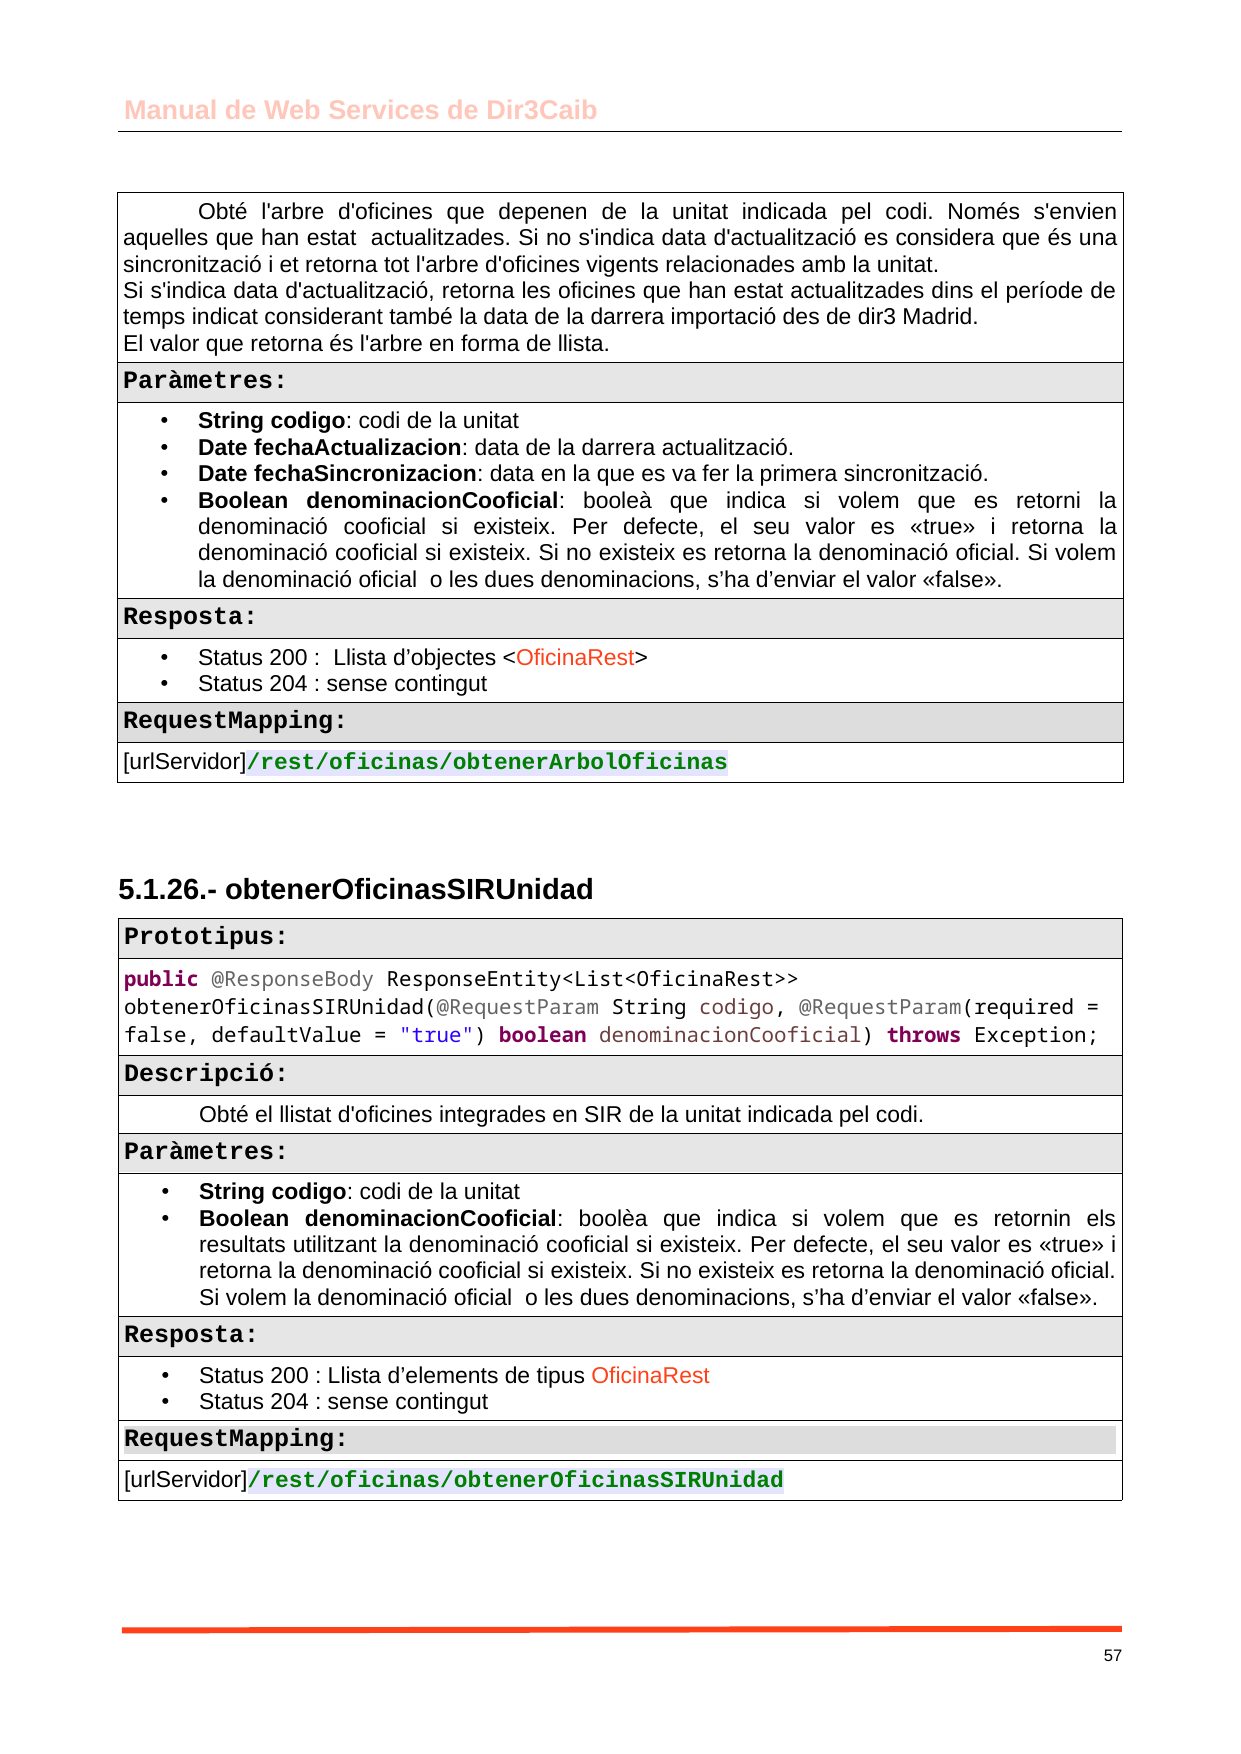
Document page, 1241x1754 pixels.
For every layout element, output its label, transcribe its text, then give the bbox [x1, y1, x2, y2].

table_cell [urlServidor]/rest/oficinas/obtenerOficinasSIRUnidad [119, 1461, 1122, 1500]
table_cell Descripció: [119, 1056, 1122, 1095]
table_cell String codigo: codi de la unitat Boolean denominacionCooficial: boolèa que indica si volem que es retornin els resultats utilitzant la denominació cooficial si existeix. Per defecte, el seu valor es «true» i retorna la denominació cooficial si existeix. Si no existeix es retorna la denominació oficial. Si volem la denominació oficial o les dues denominacions, s’ha d’enviar el valor «false». [119, 1174, 1122, 1316]
table_cell String codigo: codi de la unitat Date fechaActualizacion: data de la darrera actualització. Date fechaSincronizacion: data en la que es va fer la primera sincronització. Boolean denominacionCooficial: booleà que indica si volem que es retorni la denominació cooficial si existeix. Per defecte, el seu valor es «true» i retorna la denominació cooficial si existeix. Si no existeix es retorna la denominació oficial. Si volem la denominació oficial o les dues denominacions, s’ha d’enviar el valor «false». [118, 403, 1123, 598]
table_cell RequestMapping: [119, 1421, 1122, 1460]
table_header Prototipus: [119, 919, 1122, 958]
table_cell Status 200 : Llista d’elements de tipus OficinaRest Status 204 : sense contingut [119, 1357, 1122, 1420]
table_cell Obté l'arbre d'oficines que depenen de la unitat indicada pel codi. Només s'envien aquelles que han estat actualitzades. Si no s'indica data d'actualització es considera que és una sincronització i et retorna tot l'arbre d'oficines vigents relacionades amb la unitat. Si s'indica data d'actualització, retorna les oficines que han estat actualitzades dins el període de temps indicat considerant també la data de la darrera importació des de dir3 Madrid. El valor que retorna és l'arbre en forma de llista. [118, 193, 1123, 362]
subtitle obtenerOficinasSIRUnidad [118, 872, 1122, 906]
table_cell Obté el llistat d'oficines integrades en SIR de la unitat indicada pel codi. [119, 1096, 1122, 1133]
table_cell RequestMapping: [118, 703, 1123, 742]
table_cell Resposta: [119, 1317, 1122, 1356]
table_cell [urlServidor]/rest/oficinas/obtenerArbolOficinas [118, 743, 1123, 782]
table_cell Status 200 : Llista d’objectes <OficinaRest> Status 204 : sense contingut [118, 639, 1123, 702]
table_cell Paràmetres: [119, 1134, 1122, 1172]
table_cell public @ResponseBody ResponseEntity<List<OficinaRest>> obtenerOficinasSIRUnidad(@RequestParam String codigo, @RequestParam(required = false, defaultValue = "true") boolean denominacionCooficial) throws Exception; [119, 959, 1122, 1055]
table_cell Resposta: [118, 599, 1123, 638]
table_cell Paràmetres: [118, 363, 1123, 402]
